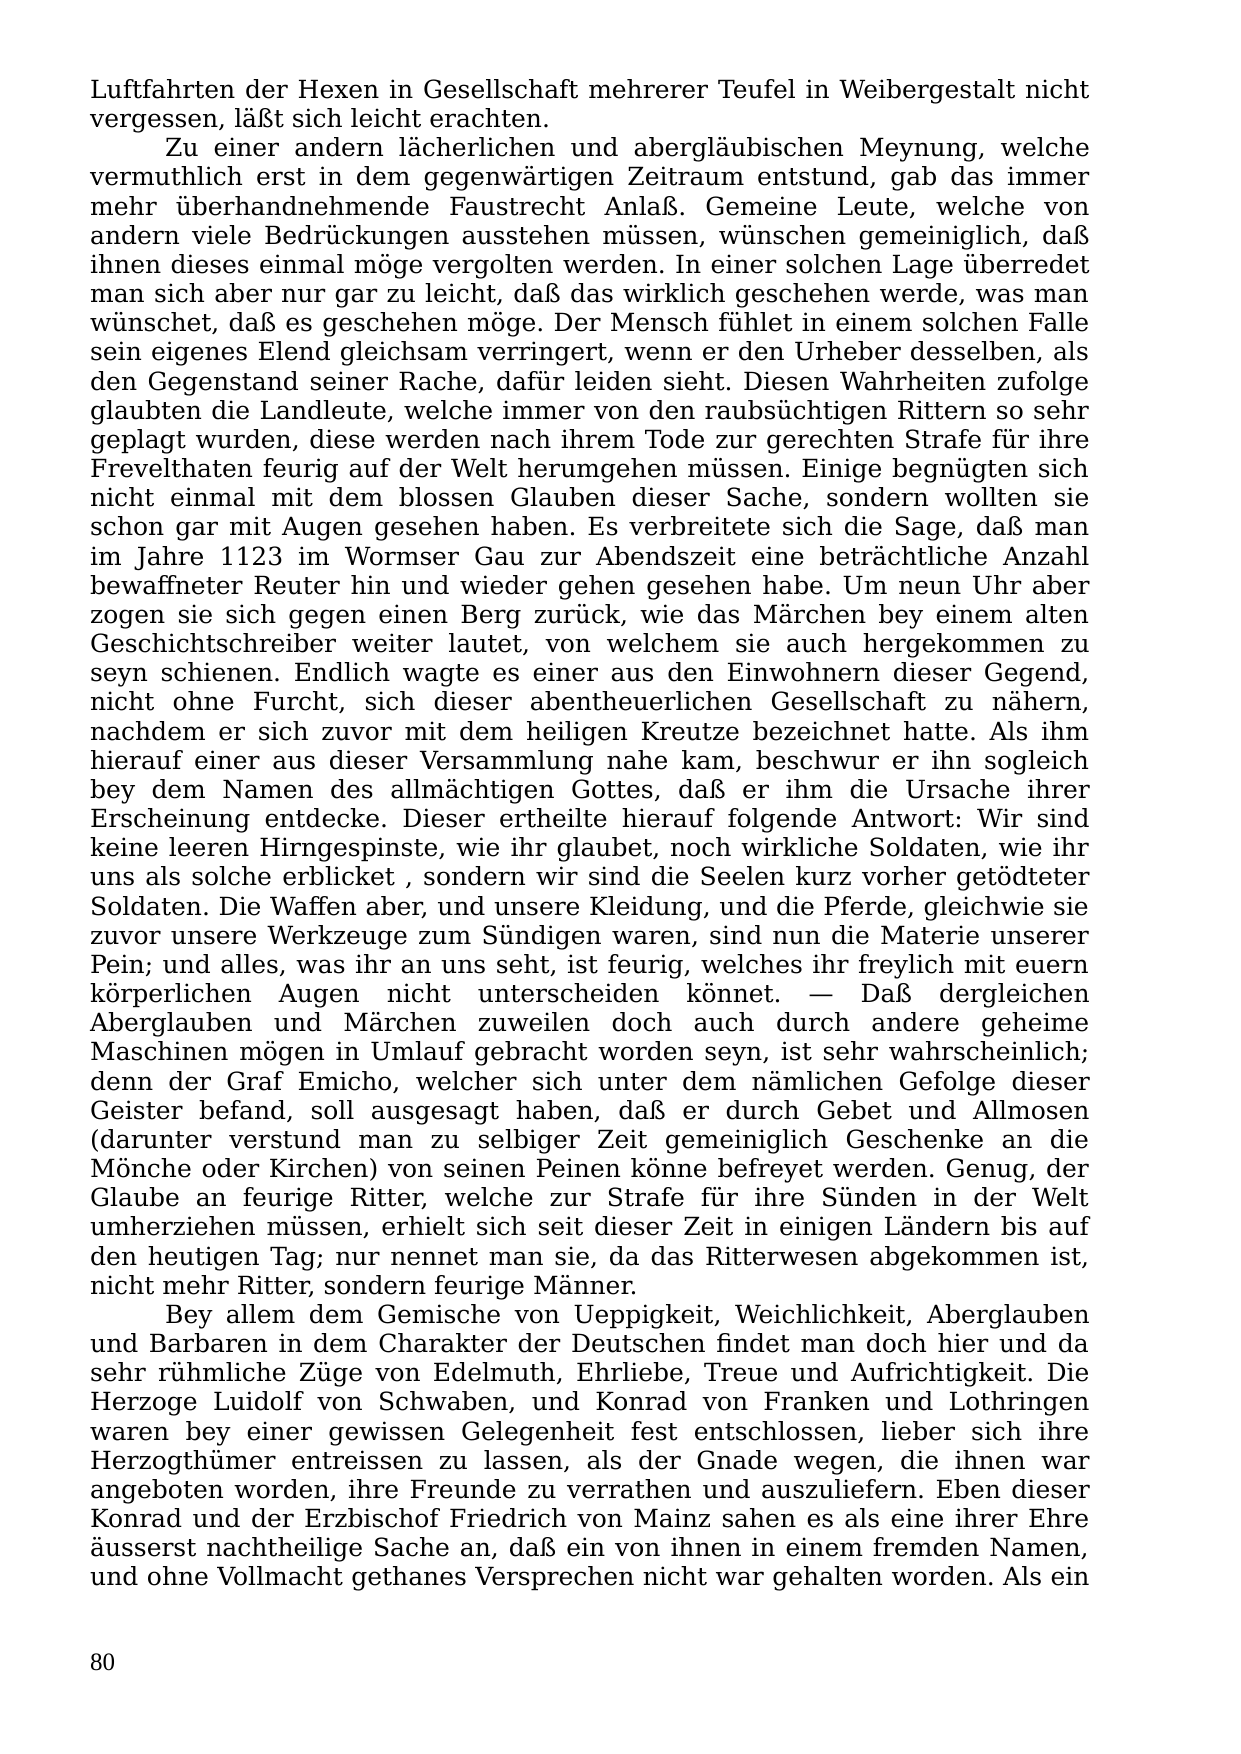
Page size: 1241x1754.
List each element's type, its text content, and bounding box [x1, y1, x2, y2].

text Luftfahrten der Hexen in Gesellschaft mehrerer Teufel in Weibergestalt nicht vergessen, läßt sich leicht erachten. [90, 75, 1091, 133]
text Zu einer andern lächerlichen und abergläubischen Meynung, welche vermuthlich erst in dem gegenwärtigen Zeitraum entstund, gab das immer mehr überhandnehmende Faustrecht Anlaß. Gemeine Leute, welche von andern viele Bedrückungen ausstehen müssen, wünschen gemeiniglich, daß ihnen dieses einmal möge vergolten werden. In einer solchen Lage überredet man sich aber nur gar zu leicht, daß das wirklich geschehen werde, was man wünschet, daß es geschehen möge. Der Mensch fühlet in einem solchen Falle sein eigenes Elend gleichsam verringert, wenn er den Urheber desselben, als den Gegenstand seiner Rache, dafür leiden sieht. Diesen Wahrheiten zufolge glaubten die Landleute, welche immer von den raubsüchtigen Rittern so sehr geplagt wurden, diese werden nach ihrem Tode zur gerechten Strafe für ihre Frevelthaten feurig auf der Welt herumgehen müssen. Einige begnügten sich nicht einmal mit dem blossen Glauben dieser Sache, sondern wollten sie schon gar mit Augen gesehen haben. Es verbreitete sich die Sage, daß man im Jahre 1123 im Wormser Gau zur Abendszeit eine beträchtliche Anzahl bewaffneter Reuter hin und wieder gehen gesehen habe. Um neun Uhr aber zogen sie sich gegen einen Berg zurück, wie das Märchen bey einem alten Geschichtschreiber weiter lautet, von welchem sie auch hergekommen zu seyn schienen. Endlich wagte es einer aus den Einwohnern dieser Gegend, nicht ohne Furcht, sich dieser abentheuerlichen Gesellschaft zu nähern, nachdem er sich zuvor mit dem heiligen Kreutze bezeichnet hatte. Als ihm hierauf einer aus dieser Versammlung nahe kam, beschwur er ihn sogleich bey dem Namen des allmächtigen Gottes, daß er ihm die Ursache ihrer Erscheinung entdecke. Dieser ertheilte hierauf folgende Antwort: Wir sind keine leeren Hirngespinste, wie ihr glaubet, noch wirkliche Soldaten, wie ihr uns als solche erblicket , sondern wir sind die Seelen kurz vorher getödteter Soldaten. Die Waffen aber, und unsere Kleidung, und die Pferde, gleichwie sie zuvor unsere Werkzeuge zum Sündigen waren, sind nun die Materie unserer Pein; und alles, was ihr an uns seht, ist feurig, welches ihr freylich mit euern körperlichen Augen nicht unterscheiden könnet. — Daß dergleichen Aberglauben und Märchen zuweilen doch auch durch andere geheime Maschinen mögen in Umlauf gebracht worden seyn, ist sehr wahrscheinlich; denn der Graf Emicho, welcher sich unter dem nämlichen Gefolge dieser Geister befand, soll ausgesagt haben, daß er durch Gebet und Allmosen (darunter verstund man zu selbiger Zeit gemeiniglich Geschenke an die Mönche oder Kirchen) von seinen Peinen könne befreyet werden. Genug, der Glaube an feurige Ritter, welche zur Strafe für ihre Sünden in der Welt umherziehen müssen, erhielt sich seit dieser Zeit in einigen Ländern bis auf den heutigen Tag; nur nennet man sie, da das Ritterwesen abgekommen ist, nicht mehr Ritter, sondern feurige Männer. [90, 133, 1091, 1300]
text Bey allem dem Gemische von Ueppigkeit, Weichlichkeit, Aberglauben und Barbaren in dem Charakter der Deutschen findet man doch hier und da sehr rühmliche Züge von Edelmuth, Ehrliebe, Treue und Aufrichtigkeit. Die Herzoge Luidolf von Schwaben, und Konrad von Franken und Lothringen waren bey einer gewissen Gelegenheit fest entschlossen, lieber sich ihre Herzogthümer entreissen zu lassen, als der Gnade wegen, die ihnen war angeboten worden, ihre Freunde zu verrathen und auszuliefern. Eben dieser Konrad und der Erzbischof Friedrich von Mainz sahen es als eine ihrer Ehre äusserst nachtheilige Sache an, daß ein von ihnen in einem fremden Namen, und ohne Vollmacht gethanes Versprechen nicht war gehalten worden. Als ein [90, 1300, 1091, 1592]
